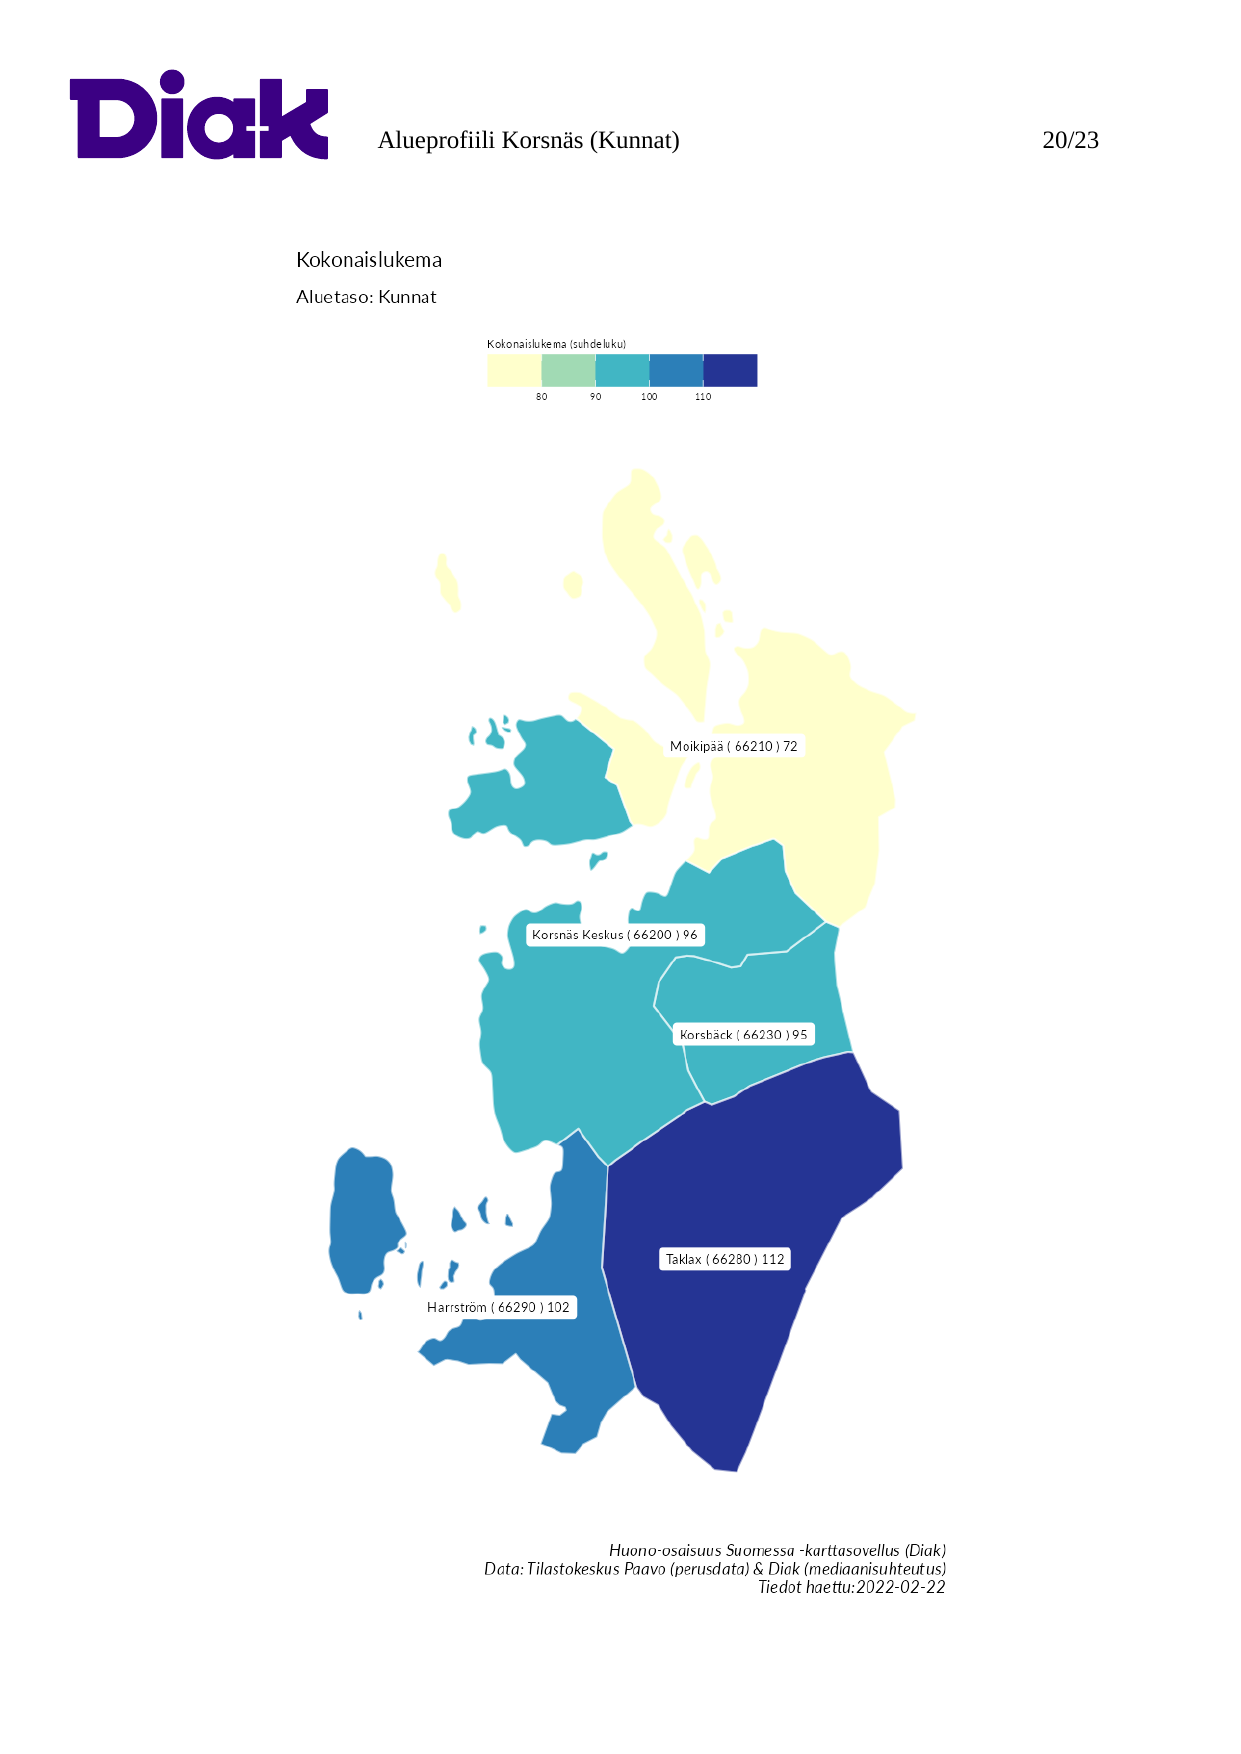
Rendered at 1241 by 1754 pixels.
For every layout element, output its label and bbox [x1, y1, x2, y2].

picture [61, 196, 1179, 1651]
